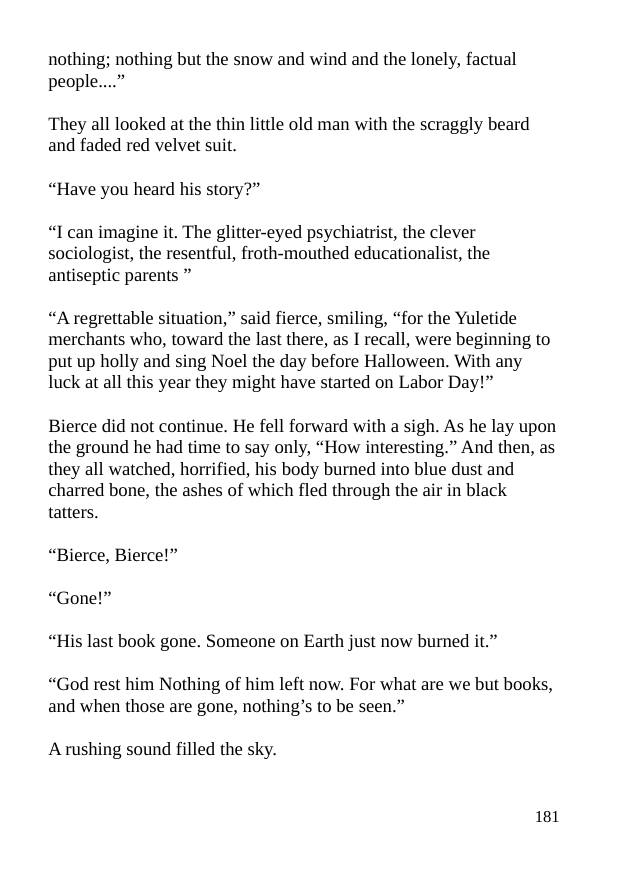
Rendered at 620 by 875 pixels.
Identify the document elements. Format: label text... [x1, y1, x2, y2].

text nothing; nothing but the snow and wind and the lonely, factual people....” They all looked at the thin little old man with the scraggly beard and faded red velvet suit. “Have you heard his story?” “I can imagine it. The glitter-eyed psychiatrist, the clever sociologist, the resentful, froth-mouthed educationalist, the antiseptic parents ” “A regrettable situation,” said fierce, smiling, “for the Yuletide merchants who, toward the last there, as I recall, were beginning to put up holly and sing Noel the day before Halloween. With any luck at all this year they might have started on Labor Day!” Bierce did not continue. He fell forward with a sigh. As he lay upon the ground he had time to say only, “How interesting.” And then, as they all watched, horrified, his body burned into blue dust and charred bone, the ashes of which fled through the air in black tatters. “Bierce, Bierce!” “Gone!” [48, 48, 559, 609]
text “His last book gone. Someone on Earth just now burned it.” “God rest him Nothing of him left now. For what are we but books, and when those are gone, nothing’s to be seen.” A rushing sound filled the sky. [48, 609, 559, 781]
